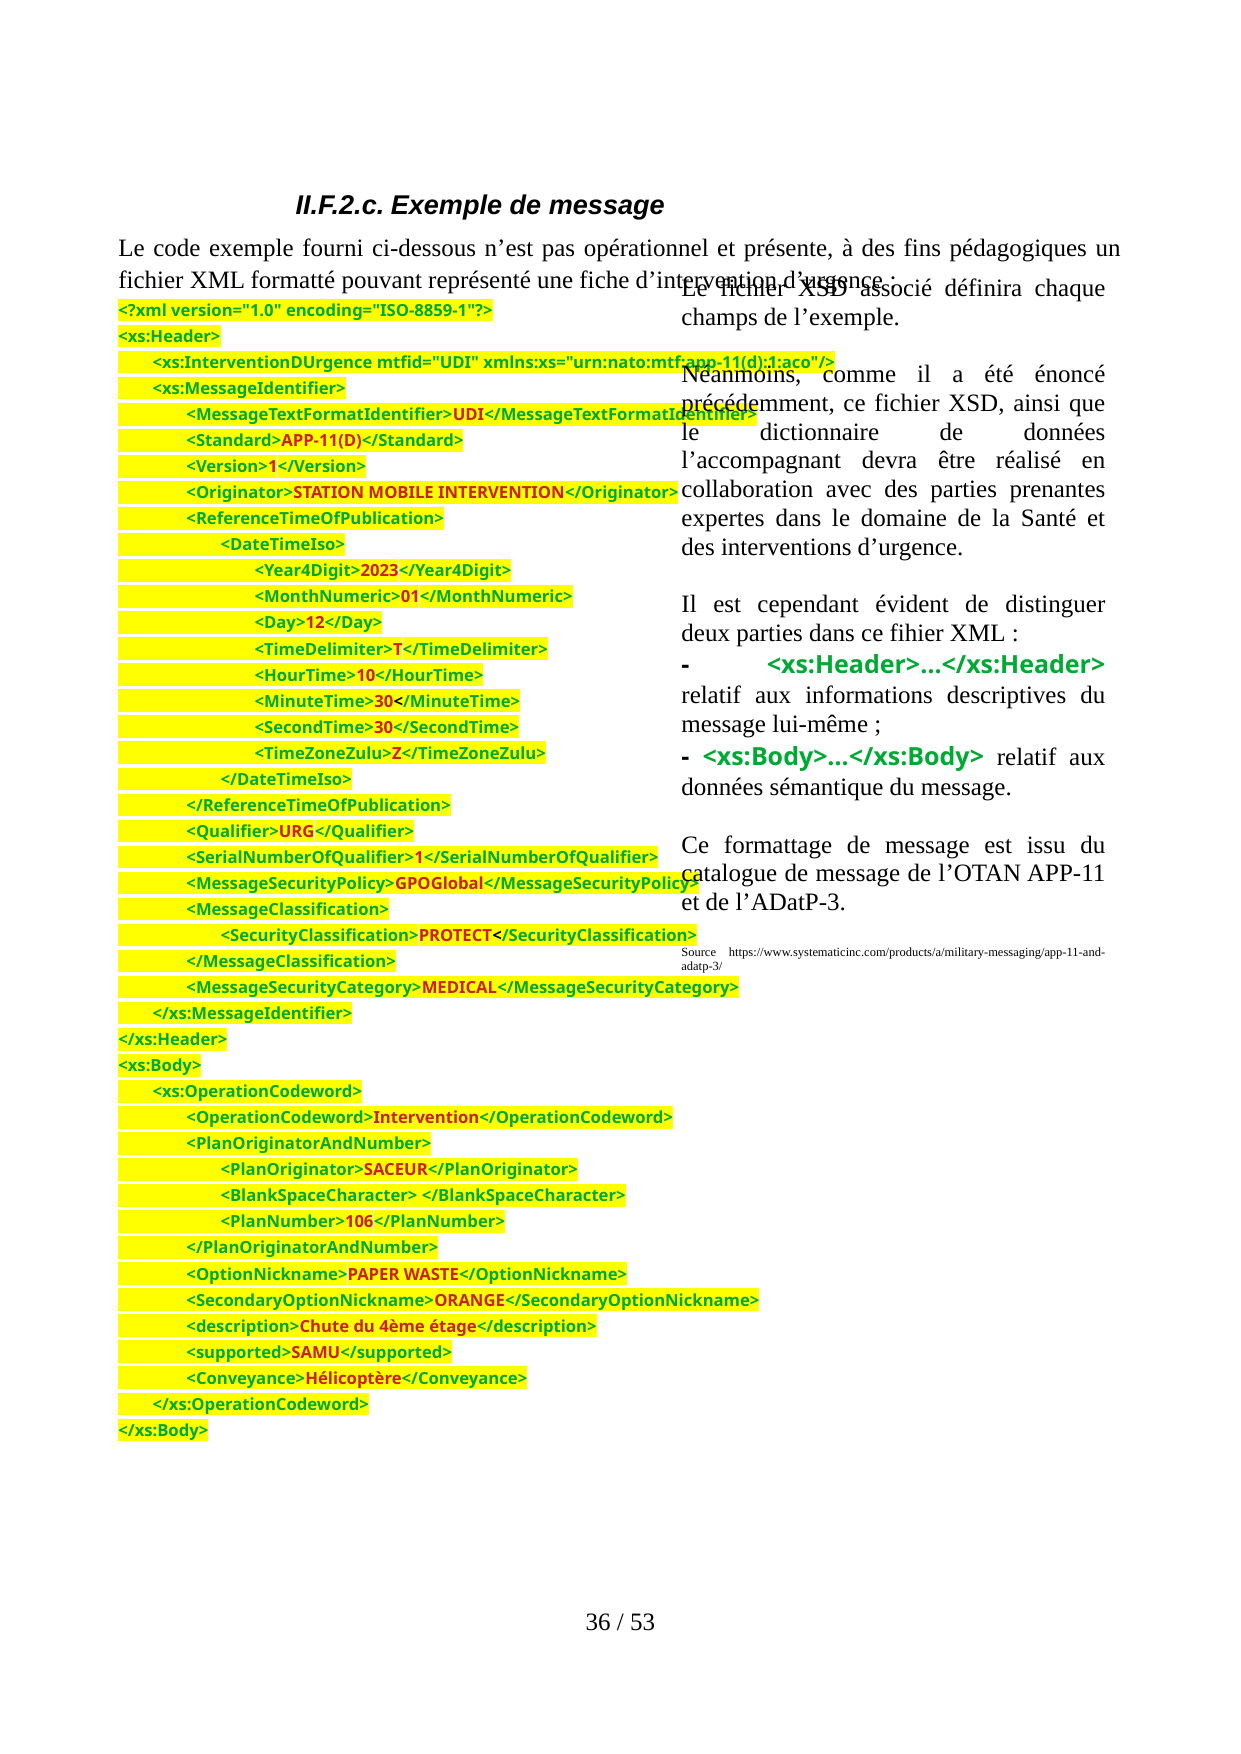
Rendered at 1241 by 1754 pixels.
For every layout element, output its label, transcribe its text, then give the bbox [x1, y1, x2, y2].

text </xs:Body> [118, 1418, 1122, 1441]
text <MessageSecurityPolicy>GPOGlobal</MessageSecurityPolicy> [118, 872, 1122, 894]
text <Qualifier>URG</Qualifier> [118, 819, 1122, 842]
text <ReferenceTimeOfPublication> [118, 507, 1122, 530]
text <OperationCodeword>Intervention</OperationCodeword> [118, 1106, 1122, 1129]
text <?xml version="1.0" encoding="ISO-8859-1"?> [118, 299, 1122, 321]
text <xs:OperationCodeword> [118, 1080, 1122, 1103]
text <MessageSecurityCategory>MEDICAL</MessageSecurityCategory> [118, 976, 1122, 998]
text </PlanOriginatorAndNumber> [118, 1236, 1122, 1259]
text <xs:InterventionDUrgence mtfid="UDI" xmlns:xs="urn:nato:mtf:app-11(d):1:aco"/> [118, 351, 1122, 373]
text Le code exemple fourni ci-dessous n’est pas opérationnel et présente, à des fins pédagogiques un fichier XML formatté pouvant représenté une fiche d’intervention d’urgence : [118, 233, 1122, 294]
text <Standard>APP-11(D)</Standard> [118, 429, 1122, 452]
text <description>Chute du 4ème étage</description> [118, 1314, 1122, 1337]
text <xs:Body> [118, 1054, 1122, 1077]
text </ReferenceTimeOfPublication> [118, 793, 1122, 816]
text <Day>12</Day> [118, 611, 1122, 634]
text <SecurityClassification>PROTECT</SecurityClassification> [118, 924, 1122, 946]
text <SecondTime>30</SecondTime> [118, 715, 1122, 738]
text <Version>1</Version> [118, 455, 1122, 478]
text <HourTime>10</HourTime> [118, 663, 1122, 686]
text <MessageClassification> [118, 898, 1122, 920]
text </DateTimeIso> [118, 767, 1122, 790]
text </MessageClassification> [118, 950, 1122, 972]
text <SecondaryOptionNickname>ORANGE</SecondaryOptionNickname> [118, 1288, 1122, 1311]
text <TimeDelimiter>T</TimeDelimiter> [118, 637, 1122, 660]
text <Originator>STATION MOBILE INTERVENTION</Originator> [118, 481, 1122, 504]
text <SerialNumberOfQualifier>1</SerialNumberOfQualifier> [118, 846, 1122, 868]
text <MinuteTime>30</MinuteTime> [118, 689, 1122, 712]
text <supported>SAMU</supported> [118, 1340, 1122, 1363]
text <PlanNumber>106</PlanNumber> [118, 1210, 1122, 1233]
text <Conveyance>Hélicoptère</Conveyance> [118, 1366, 1122, 1389]
text <Year4Digit>2023</Year4Digit> [118, 559, 1122, 582]
text </xs:MessageIdentifier> [118, 1002, 1122, 1024]
text </xs:Header> [118, 1028, 1122, 1051]
text <OptionNickname>PAPER WASTE</OptionNickname> [118, 1262, 1122, 1285]
text <MessageTextFormatIdentifier>UDI</MessageTextFormatIdentifier> [118, 403, 1122, 426]
text <PlanOriginatorAndNumber> [118, 1132, 1122, 1155]
text <xs:MessageIdentifier> [118, 377, 1122, 399]
text <BlankSpaceCharacter> </BlankSpaceCharacter> [118, 1184, 1122, 1207]
text <TimeZoneZulu>Z</TimeZoneZulu> [118, 741, 1122, 764]
text <DateTimeIso> [118, 533, 1122, 556]
text <MonthNumeric>01</MonthNumeric> [118, 585, 1122, 608]
text <PlanOriginator>SACEUR</PlanOriginator> [118, 1158, 1122, 1181]
subtitle Exemple de message [118, 189, 1122, 220]
text </xs:OperationCodeword> [118, 1392, 1122, 1415]
text <xs:Header> [118, 325, 1122, 347]
